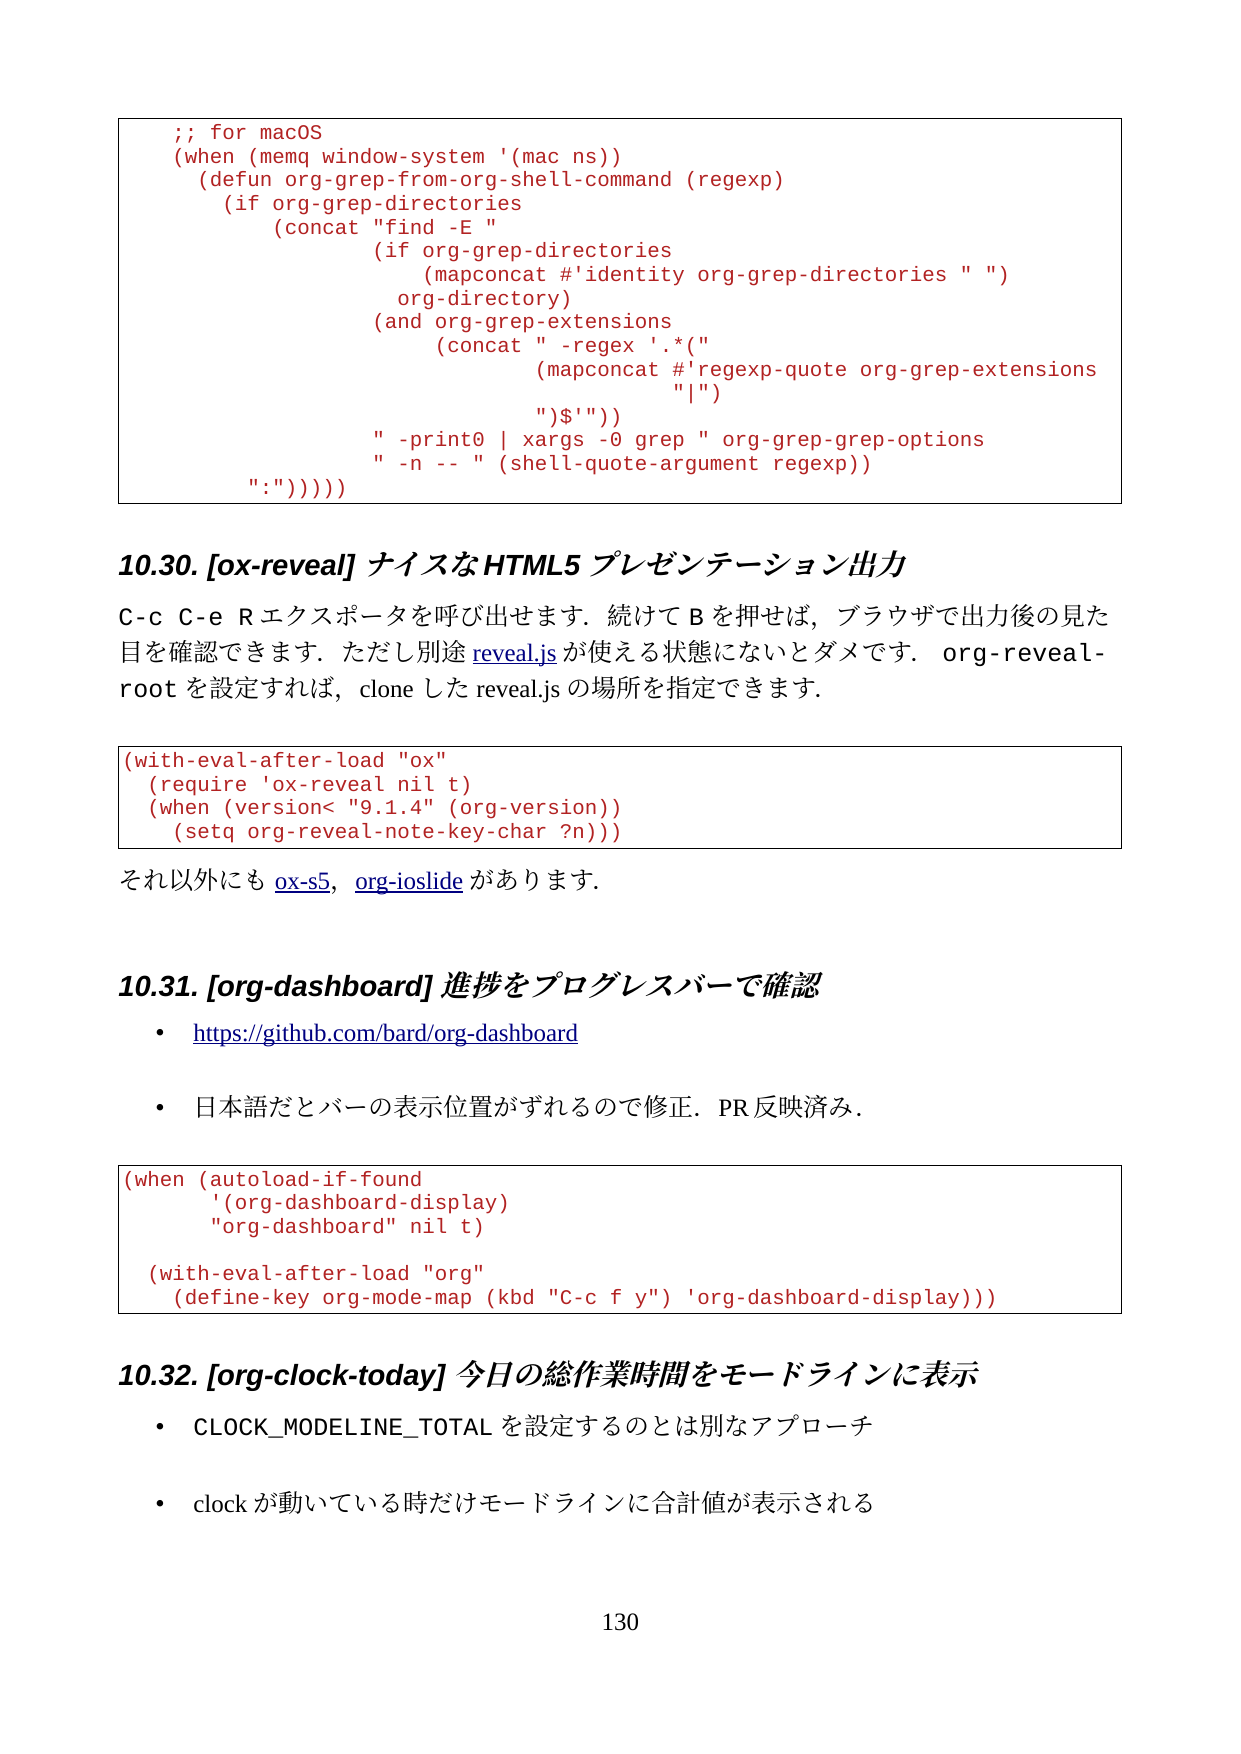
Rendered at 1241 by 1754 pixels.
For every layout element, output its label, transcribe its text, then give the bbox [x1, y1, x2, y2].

text ;; for macOS [119, 119, 1121, 142]
text (with-eval-after-load "ox" [119, 747, 1121, 770]
text (define-key org-mode-map (kbd "C-c f y") 'org-dashboard-display))) [119, 1283, 1121, 1313]
text ":"))))) [119, 473, 1121, 503]
text (require 'ox-reveal nil t) [119, 770, 1121, 793]
text (defun org-grep-from-org-shell-command (regexp) [119, 165, 1121, 189]
text (with-eval-after-load "org" [119, 1259, 1121, 1283]
text (if org-grep-directories [119, 189, 1121, 213]
text " -n -- " (shell-quote-argument regexp)) [119, 449, 1121, 473]
list CLOCK_MODELINE_TOTAL を設定するのとは別なアプローチ [156, 1406, 1122, 1471]
text (concat " -regex '.*(" [119, 331, 1121, 354]
text (when (autoload-if-found [119, 1166, 1121, 1188]
text (concat "find -E " [119, 213, 1121, 236]
text (if org-grep-directories [119, 236, 1121, 260]
text それ以外にも ox-s5，org-ioslide があります． [118, 861, 1122, 926]
text '(org-dashboard-display) [119, 1188, 1121, 1212]
list clock が動いている時だけモードラインに合計値が表示される [156, 1484, 1122, 1548]
text "|") [119, 378, 1121, 402]
subtitle [org-dashboard] 進捗をプログレスバーで確認 [118, 963, 1122, 1005]
subtitle [ox-reveal] ナイスなHTML5プレゼンテーション出力 [118, 542, 1122, 584]
text (mapconcat #'regexp-quote org-grep-extensions [119, 354, 1121, 378]
text (setq org-reveal-note-key-char ?n))) [119, 817, 1121, 848]
text (when (version< "9.1.4" (org-version)) [119, 793, 1121, 817]
text org-directory) [119, 284, 1121, 307]
text C-c C-e R エクスポータを呼び出せます．続けて B を押せば，ブラウザで出力後の見た目を確認できます．ただし別途 reveal.js が使える状態にないとダメです． org-reveal-root を設定すれば，clone した reveal.js の場所を指定できます． [118, 596, 1122, 734]
text "org-dashboard" nil t) [119, 1212, 1121, 1236]
list https://github.com/bard/org-dashboard [156, 1018, 1122, 1075]
text (and org-grep-extensions [119, 307, 1121, 331]
text ")$'")) [119, 402, 1121, 426]
text (mapconcat #'identity org-grep-directories " ") [119, 260, 1121, 284]
text (when (memq window-system '(mac ns)) [119, 142, 1121, 165]
text " -print0 | xargs -0 grep " org-grep-grep-options [119, 426, 1121, 449]
subtitle [org-clock-today] 今日の総作業時間をモードラインに表示 [118, 1352, 1122, 1394]
list 日本語だとバーの表示位置がずれるので修正．PR反映済み． [156, 1088, 1122, 1152]
